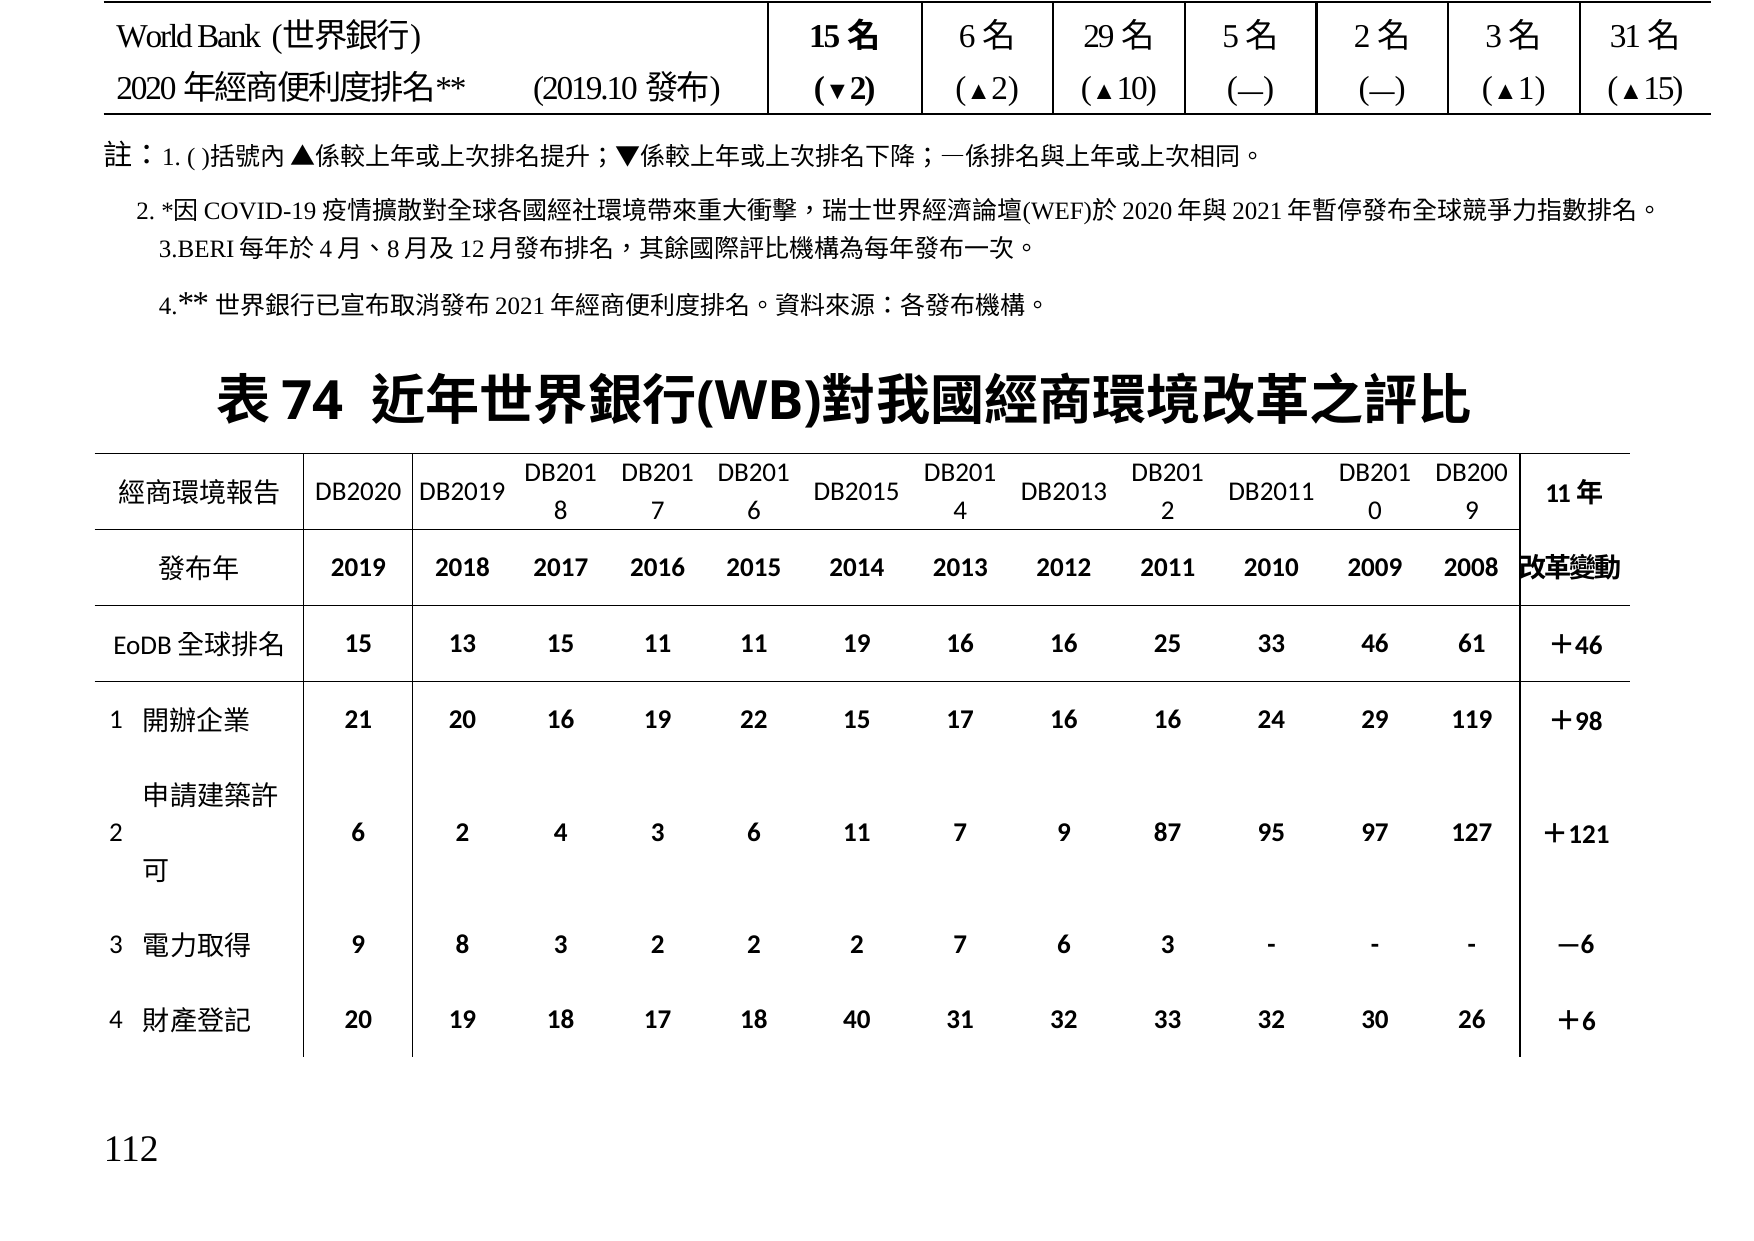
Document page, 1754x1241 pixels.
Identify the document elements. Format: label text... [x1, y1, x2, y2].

table_cell 11 [609, 606, 706, 681]
table_cell 17 [912, 682, 1008, 757]
table_cell 18 [512, 982, 609, 1057]
table_cell 15 [512, 606, 609, 681]
table_cell 2018 [413, 530, 512, 604]
table_cell 6名 (▲2) [923, 3, 1052, 113]
table_cell 17 [609, 982, 706, 1057]
table_cell 29 [1326, 682, 1423, 757]
table_cell 2名 (—) [1318, 3, 1447, 113]
table_cell ＋46 [1521, 606, 1630, 681]
table_header DB2014 [912, 454, 1008, 528]
table_cell 25 [1119, 606, 1216, 681]
table_cell 6 [706, 757, 801, 907]
table_cell 3 [1119, 907, 1216, 982]
table_header 經商環境報告 [95, 454, 303, 528]
table_cell 2011 [1119, 530, 1216, 604]
table_cell 3 [512, 907, 609, 982]
table_cell 7 [912, 757, 1008, 907]
table_cell 20 [413, 682, 512, 757]
table_cell 2 [609, 907, 706, 982]
table_cell 2009 [1326, 530, 1423, 604]
table_cell 18 [706, 982, 801, 1057]
table_cell 11 [706, 606, 801, 681]
table_cell ＋6 [1521, 982, 1630, 1057]
table_cell 16 [1008, 606, 1119, 681]
table_cell 財產登記 [137, 982, 303, 1057]
table_header 11年 改革變動 [1521, 454, 1630, 604]
text 註：1. ( )括號內 ▲係較上年或上次排名提升；▼係較上年或上次排名下降；—係排名與上年或上次相同。 [103, 115, 1639, 190]
table_cell 26 [1423, 982, 1519, 1057]
table_cell - [1216, 907, 1326, 982]
table_cell 5名 (—) [1186, 3, 1315, 113]
table_cell 開辦企業 [137, 682, 303, 757]
table_cell —6 [1521, 907, 1630, 982]
table_cell EoDB全球排名 [95, 606, 303, 681]
table_cell 127 [1423, 757, 1519, 907]
table_cell 20 [304, 982, 412, 1057]
table_cell 2019 [304, 530, 412, 604]
table_cell 9 [1008, 757, 1119, 907]
table_cell 發布年 [95, 530, 303, 604]
table_cell - [1423, 907, 1519, 982]
table_header DB2010 [1326, 454, 1423, 528]
table_cell ＋98 [1521, 682, 1630, 757]
table_cell 9 [304, 907, 412, 982]
table_cell 29名 (▲10) [1054, 3, 1184, 113]
table_cell 15 [304, 606, 412, 681]
table_cell 46 [1326, 606, 1423, 681]
table_cell 119 [1423, 682, 1519, 757]
table_cell 24 [1216, 682, 1326, 757]
table_cell 95 [1216, 757, 1326, 907]
table_cell 2 [801, 907, 912, 982]
table_cell 19 [413, 982, 512, 1057]
table_cell 2012 [1008, 530, 1119, 604]
table_cell 4 [95, 982, 137, 1057]
table_cell 15名 (▼2) [769, 3, 921, 113]
table_cell 32 [1008, 982, 1119, 1057]
table_cell 2013 [912, 530, 1008, 604]
table_header DB2011 [1216, 454, 1326, 528]
table_cell 2 [95, 757, 137, 907]
table_cell 32 [1216, 982, 1326, 1057]
table_cell 2008 [1423, 530, 1519, 604]
text 4.** 世界銀行已宣布取消發布2021年經商便利度排名。資料來源：各發布機構。 [110, 265, 1639, 340]
table_cell 8 [413, 907, 512, 982]
table_cell 31名 (▲15) [1581, 3, 1711, 113]
table_cell ＋121 [1521, 757, 1630, 907]
table_cell 87 [1119, 757, 1216, 907]
table_cell 6 [1008, 907, 1119, 982]
text 3.BERI每年於4月、8月及12月發布排名，其餘國際評比機構為每年發布一次。 [110, 227, 1639, 265]
table_header DB2013 [1008, 454, 1119, 528]
table_header DB2015 [801, 454, 912, 528]
table_cell 3 [95, 907, 137, 982]
table_cell 2 [706, 907, 801, 982]
table_cell 97 [1326, 757, 1423, 907]
table_cell - [1326, 907, 1423, 982]
table_cell 30 [1326, 982, 1423, 1057]
table_cell 3名 (▲1) [1449, 3, 1579, 113]
table_cell 3 [609, 757, 706, 907]
table_cell 6 [304, 757, 412, 907]
table_cell 61 [1423, 606, 1519, 681]
table_cell 16 [512, 682, 609, 757]
table_cell 申請建築許可 [137, 757, 303, 907]
table_header DB2018 [512, 454, 609, 528]
table_cell 22 [706, 682, 801, 757]
table_cell 15 [801, 682, 912, 757]
table_header DB2016 [706, 454, 801, 528]
table_cell 33 [1119, 982, 1216, 1057]
table_header DB2012 [1119, 454, 1216, 528]
table_cell 16 [1008, 682, 1119, 757]
table_cell 19 [801, 606, 912, 681]
table_cell 2016 [609, 530, 706, 604]
subtitle 表74 近年世界銀行(WB)對我國經商環境改革之評比 [103, 340, 1639, 452]
table_header DB2019 [413, 454, 512, 528]
table_cell World Bank (世界銀行) 2020年經商便利度排名** (2019.10發布) [104, 3, 767, 113]
table_cell 2015 [706, 530, 801, 604]
table_cell 2017 [512, 530, 609, 604]
table_cell 31 [912, 982, 1008, 1057]
table_cell 16 [912, 606, 1008, 681]
table_cell 19 [609, 682, 706, 757]
table_cell 40 [801, 982, 912, 1057]
table_header DB2020 [304, 454, 412, 528]
table_cell 16 [1119, 682, 1216, 757]
table_cell 7 [912, 907, 1008, 982]
table_cell 33 [1216, 606, 1326, 681]
table_cell 11 [801, 757, 912, 907]
text 2. *因COVID-19 疫情擴散對全球各國經社環境帶來重大衝擊，瑞士世界經濟論壇(WEF)於2020年與2021年暫停發布全球競爭力指數排名。 [110, 190, 1698, 227]
table_cell 電力取得 [137, 907, 303, 982]
table_cell 2010 [1216, 530, 1326, 604]
table_cell 2014 [801, 530, 912, 604]
table_cell 4 [512, 757, 609, 907]
table_header DB2009 [1423, 454, 1519, 528]
table_cell 21 [304, 682, 412, 757]
table_cell 2 [413, 757, 512, 907]
table_cell 1 [95, 682, 137, 757]
table_cell 13 [413, 606, 512, 681]
table_header DB2017 [609, 454, 706, 528]
